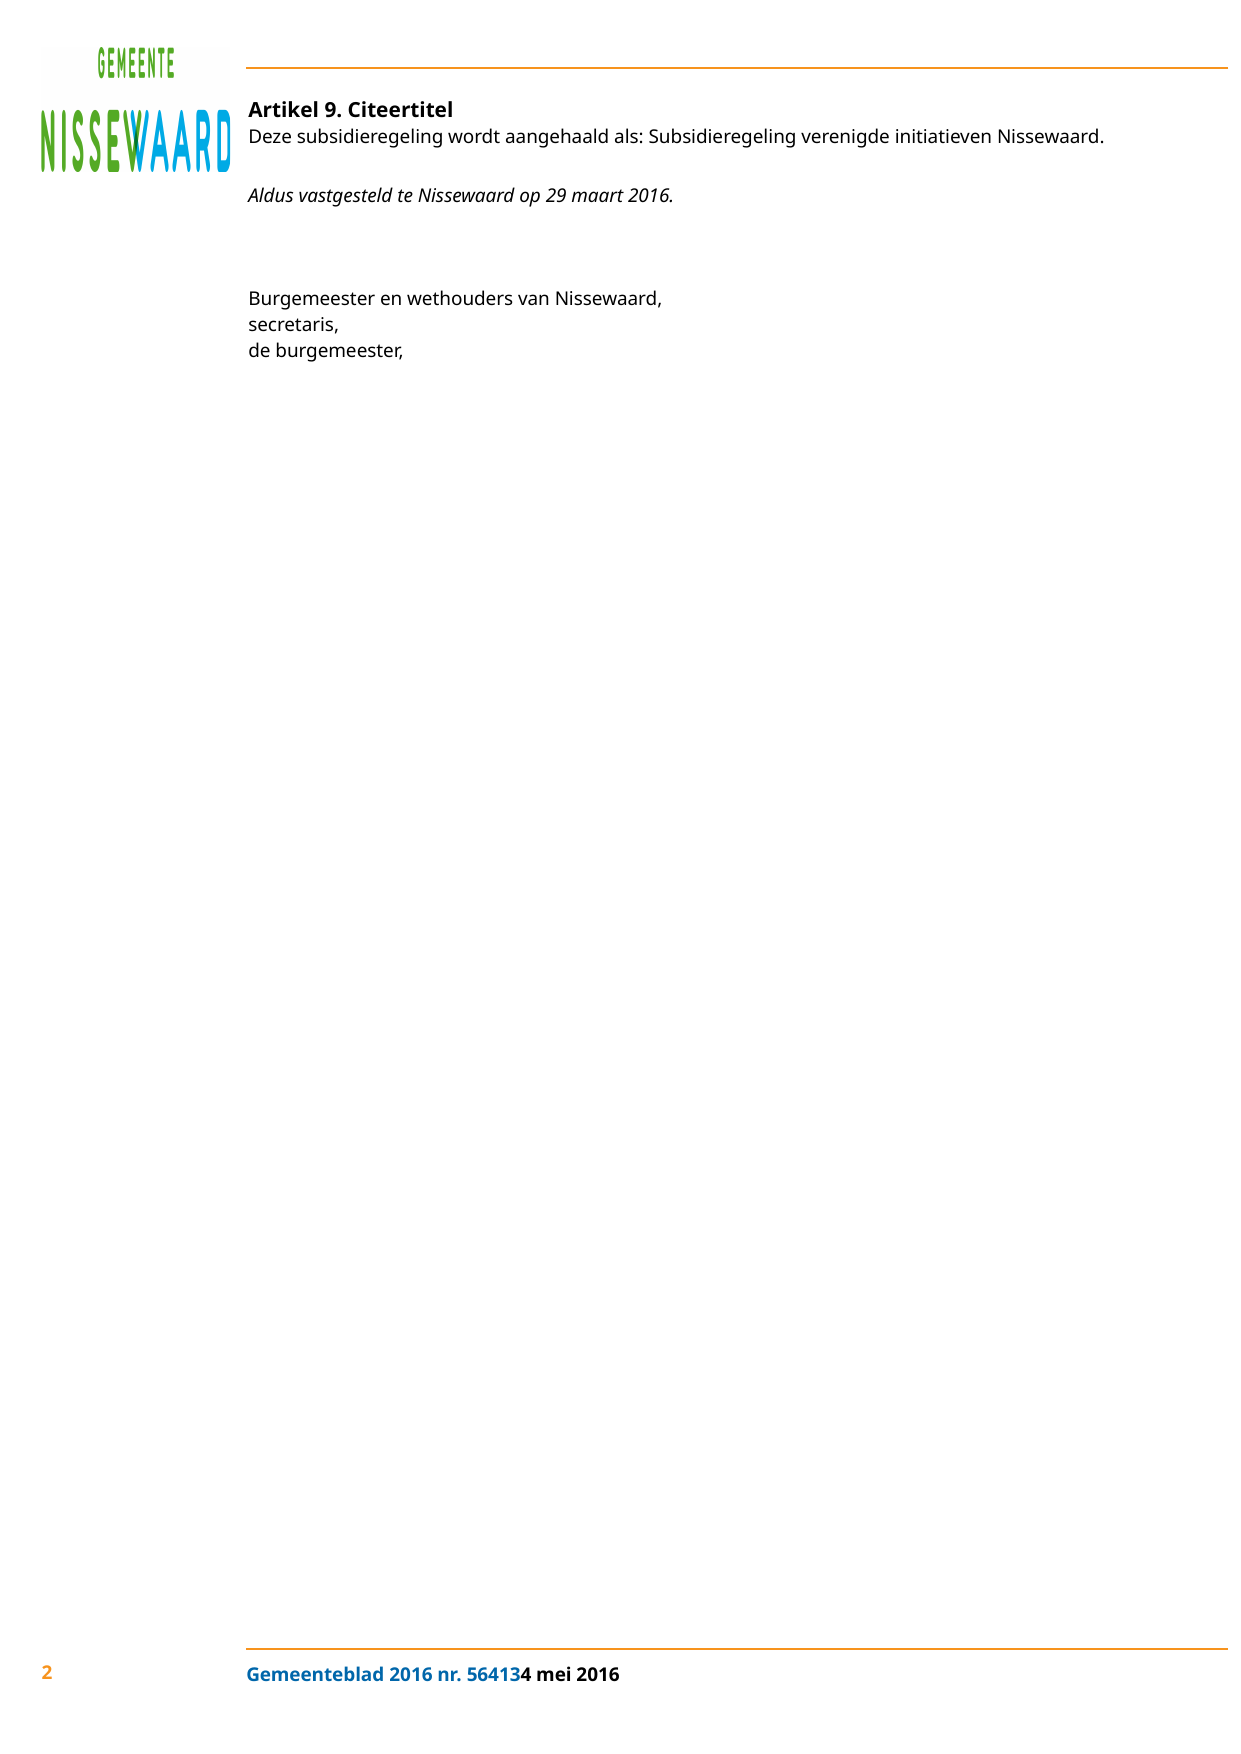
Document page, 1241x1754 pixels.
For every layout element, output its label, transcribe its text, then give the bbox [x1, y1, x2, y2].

text Burgemeester en wethouders van Nissewaard, [248, 285, 1152, 311]
picture [176, 157, 187, 172]
text Deze subsidieregeling wordt aangehaald als: Subsidieregeling verenigde initiatieven Nissewaard. [248, 123, 1152, 149]
text secretaris, [248, 311, 1152, 337]
text Artikel 9. Citeertitel [248, 95, 1152, 123]
text Aldus vastgesteld te Nissewaard op 29 maart 2016. [248, 182, 1152, 208]
text de burgemeester, [248, 337, 1152, 362]
picture [154, 157, 165, 172]
picture [222, 122, 227, 160]
picture [41, 47, 231, 172]
picture [201, 122, 206, 138]
picture [200, 151, 206, 172]
